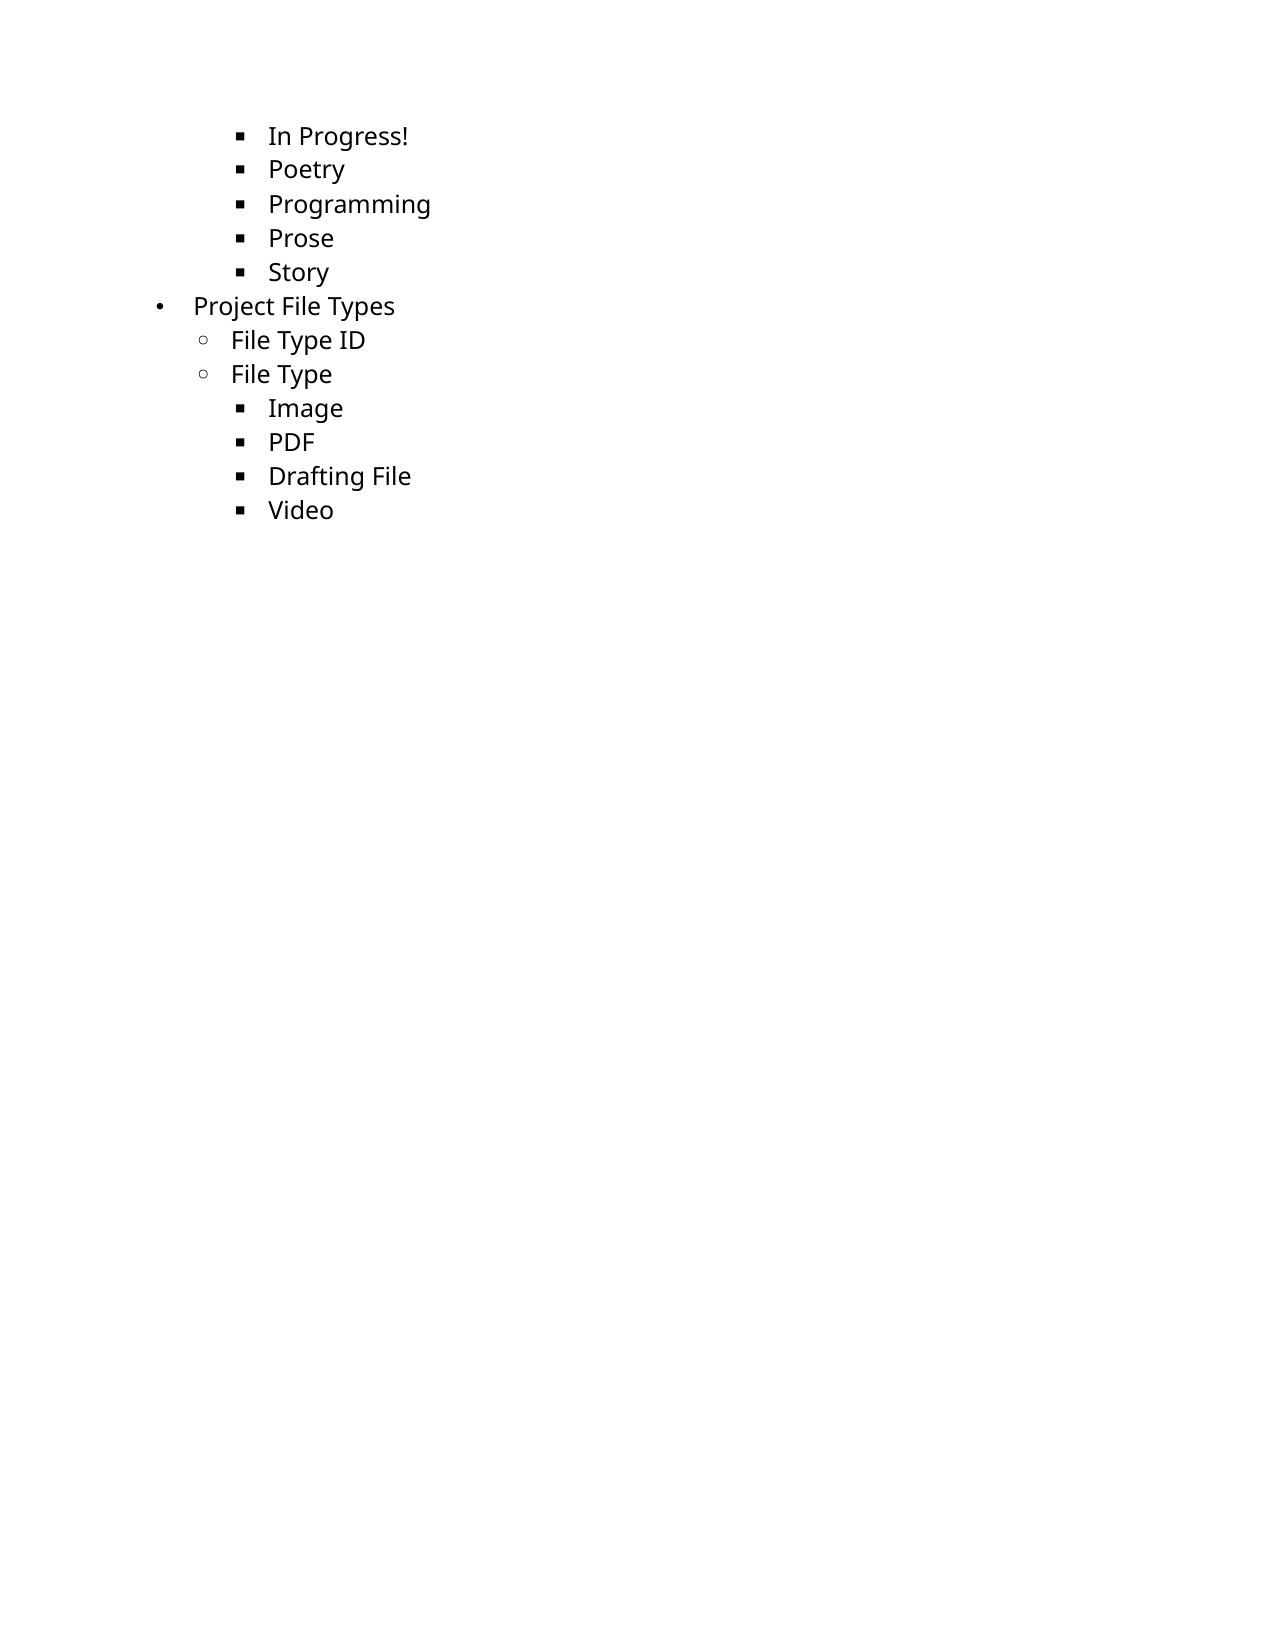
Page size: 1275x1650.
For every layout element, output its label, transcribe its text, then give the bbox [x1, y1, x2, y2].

list Story [231, 254, 1157, 288]
list File Type ID [193, 322, 1157, 357]
list PDF [231, 425, 1157, 459]
list Poetry [231, 152, 1157, 186]
list In Progress! [231, 118, 1157, 152]
list Video [231, 493, 1157, 527]
list Project File Types [156, 288, 1157, 322]
list Programming [231, 186, 1157, 220]
list Image [231, 391, 1157, 425]
list Prose [231, 220, 1157, 254]
list File Type [193, 357, 1157, 391]
list Drafting File [231, 459, 1157, 493]
